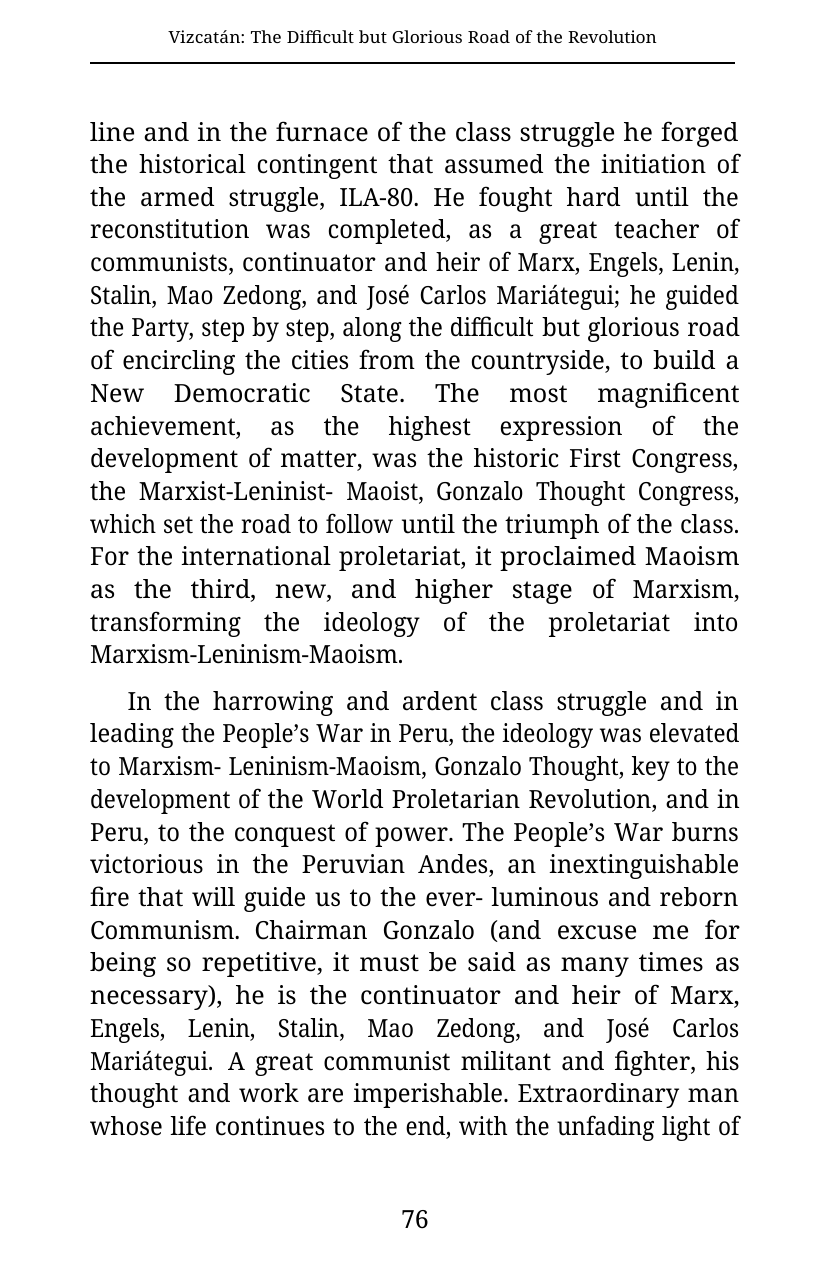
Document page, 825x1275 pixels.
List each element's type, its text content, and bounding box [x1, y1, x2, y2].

text In the harrowing and ardent class struggle and in leading the People’s War in Peru, the ideology was elevated to Marxism- Leninism-Maoism, Gonzalo Thought, key to the development of the World Proletarian Revolution, and in Peru, to the conquest of power. The People’s War burns victorious in the Peruvian Andes, an inextinguishable fire that will guide us to the ever- luminous and reborn Communism. Chairman Gonzalo (and excuse me for being so repetitive, it must be said as many times as necessary), he is the continuator and heir of Marx, Engels, Lenin, Stalin, Mao Zedong, and José Carlos Mariátegui. A great communist militant and fighter, his thought and work are imperishable. Extraordinary man whose life continues to the end, with the unfading light of [90, 685, 740, 1143]
text Vizcatán: The Difficult but Glorious Road of the Revolution [86, 26, 739, 48]
text line and in the furnace of the class struggle he forged the historical contingent that assumed the initiation of the armed struggle, ILA-80. He fought hard until the reconstitution was completed, as a great teacher of communists, continuator and heir of Marx, Engels, Lenin, Stalin, Mao Zedong, and José Carlos Mariátegui; he guided the Party, step by step, along the difficult but glorious road of encircling the cities from the countryside, to build a New Democratic State. The most magnificent achievement, as the highest expression of the development of matter, was the historic First Congress, the Marxist-Leninist- Maoist, Gonzalo Thought Congress, which set the road to follow until the triumph of the class. For the international proletariat, it proclaimed Maoism as the third, new, and higher stage of Marxism, transforming the ideology of the proletariat into Marxism-Leninism-Maoism. [90, 115, 740, 671]
